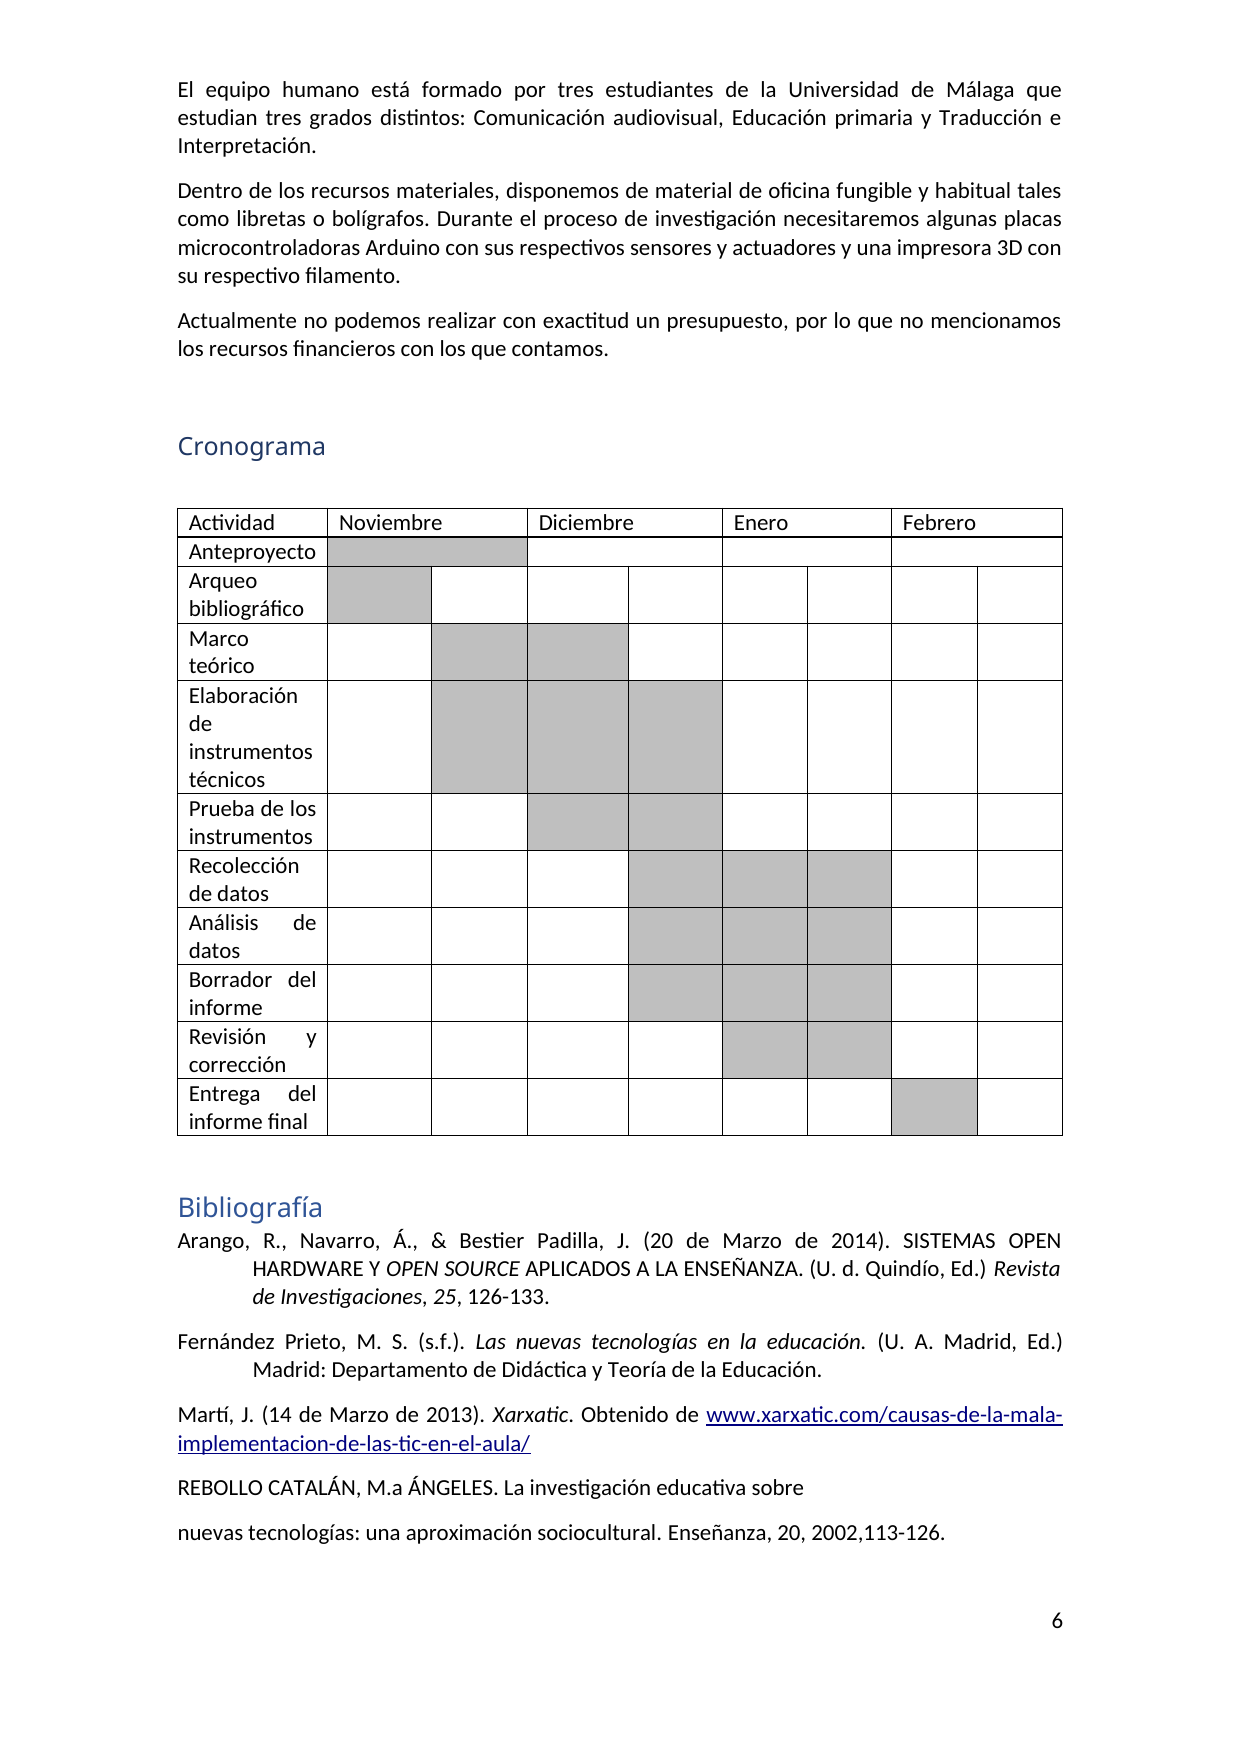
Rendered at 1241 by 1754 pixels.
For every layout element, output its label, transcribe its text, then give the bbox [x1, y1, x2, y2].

table_cell [629, 965, 722, 1021]
table_cell [432, 567, 527, 623]
table_cell [723, 538, 891, 566]
table_cell [328, 624, 431, 680]
table_cell [629, 908, 722, 964]
table_cell [723, 965, 807, 1021]
table_cell Recolección de datos [178, 851, 327, 907]
table_header Enero [723, 509, 891, 536]
table_cell [528, 624, 628, 680]
table_cell [432, 965, 527, 1021]
table_cell [432, 624, 527, 680]
table_cell Elaboración de instrumentos técnicos [178, 681, 327, 793]
table_cell [978, 965, 1062, 1021]
table_cell [528, 1022, 628, 1078]
table_cell [528, 908, 628, 964]
text Actualmente no podemos realizar con exactitud un presupuesto, por lo que no mencionamos los recursos financieros con los que contamos. [177, 306, 1063, 362]
text Martí, J. (14 de Marzo de 2013). Xarxatic. Obtenido de www.xarxatic.com/causas-de-la-mala-implementacion-de-las-tic-en-el-aula/ [177, 1400, 1063, 1457]
table_cell [723, 1079, 807, 1135]
text Arango, R., Navarro, Á., & Bestier Padilla, J. (20 de Marzo de 2014). SISTEMAS OPEN HARDWARE Y OPEN SOURCE APLICADOS A LA ENSEÑANZA. (U. d. Quindío, Ed.) Revista de Investigaciones, 25, 126-133. [177, 1226, 1063, 1310]
table_cell [892, 1022, 977, 1078]
table_cell [808, 965, 891, 1021]
table_header Diciembre [528, 509, 722, 536]
table_cell [629, 794, 722, 850]
table_cell [978, 624, 1062, 680]
table_cell [328, 567, 431, 623]
table_cell [528, 965, 628, 1021]
table_cell Entrega del informe final [178, 1079, 327, 1135]
table_cell [892, 681, 977, 793]
table_cell [808, 851, 891, 907]
subtitle Cronograma [177, 428, 1063, 462]
table_cell [328, 851, 431, 907]
subtitle Bibliografía [177, 1189, 1063, 1226]
table_cell Marco teórico [178, 624, 327, 680]
text REBOLLO CATALÁN, M.a ÁNGELES. La investigación educativa sobre [177, 1473, 1063, 1502]
table_header Noviembre [328, 509, 527, 536]
table_cell [892, 794, 977, 850]
table_cell [723, 567, 807, 623]
table_header Actividad [178, 509, 327, 536]
table_cell [892, 538, 1062, 566]
table_cell [432, 794, 527, 850]
text El equipo humano está formado por tres estudiantes de la Universidad de Málaga que estudian tres grados distintos: Comunicación audiovisual, Educación primaria y Traducción e Interpretación. [177, 75, 1063, 159]
table_cell Análisis de datos [178, 908, 327, 964]
table_cell [528, 538, 722, 566]
table_cell [528, 1079, 628, 1135]
table_cell [629, 624, 722, 680]
table_cell [432, 851, 527, 907]
table_cell [808, 1079, 891, 1135]
table_cell Revisión y corrección [178, 1022, 327, 1078]
table_cell [432, 1022, 527, 1078]
table_cell [328, 1022, 431, 1078]
table_cell [978, 1022, 1062, 1078]
table_cell Anteproyecto [178, 538, 327, 566]
table_cell [978, 567, 1062, 623]
table_cell Prueba de los instrumentos [178, 794, 327, 850]
table_cell [808, 908, 891, 964]
table_cell [978, 851, 1062, 907]
table_cell [432, 1079, 527, 1135]
table_cell [328, 908, 431, 964]
table_cell [328, 1079, 431, 1135]
table_cell [892, 624, 977, 680]
table_cell [978, 794, 1062, 850]
table_cell [892, 567, 977, 623]
table_cell [528, 681, 628, 793]
text Fernández Prieto, M. S. (s.f.). Las nuevas tecnologías en la educación. (U. A. Madrid, Ed.) Madrid: Departamento de Didáctica y Teoría de la Educación. [177, 1327, 1063, 1383]
table_cell [723, 681, 807, 793]
table_cell [978, 1079, 1062, 1135]
table_cell Borrador del informe [178, 965, 327, 1021]
table_cell [978, 908, 1062, 964]
table_cell [723, 851, 807, 907]
table_cell [432, 908, 527, 964]
table_cell [808, 681, 891, 793]
table_cell [432, 681, 527, 793]
table_cell [808, 567, 891, 623]
table_cell [892, 965, 977, 1021]
text nuevas tecnologías: una aproximación sociocultural. Enseñanza, 20, 2002,113-126. [177, 1518, 1063, 1546]
table_cell [892, 908, 977, 964]
table_cell [978, 681, 1062, 793]
table_cell [892, 1079, 977, 1135]
table_cell [528, 567, 628, 623]
table_header Febrero [892, 509, 1062, 536]
table_cell [723, 624, 807, 680]
table_cell [629, 1022, 722, 1078]
table_cell [629, 567, 722, 623]
table_cell [328, 794, 431, 850]
table_cell [629, 681, 722, 793]
table_cell [629, 851, 722, 907]
table_cell [808, 794, 891, 850]
table_cell [808, 1022, 891, 1078]
table_cell [723, 1022, 807, 1078]
table_cell [723, 794, 807, 850]
table_cell [328, 681, 431, 793]
table_cell [808, 624, 891, 680]
table_cell [328, 538, 527, 566]
table_cell [328, 965, 431, 1021]
table_cell [629, 1079, 722, 1135]
table_cell [892, 851, 977, 907]
table_cell Arqueo bibliográfico [178, 567, 327, 623]
table_cell [528, 851, 628, 907]
table_cell [528, 794, 628, 850]
text Dentro de los recursos materiales, disponemos de material de oficina fungible y habitual tales como libretas o bolígrafos. Durante el proceso de investigación necesitaremos algunas placas microcontroladoras Arduino con sus respectivos sensores y actuadores y una impresora 3D con su respectivo filamento. [177, 176, 1063, 289]
table_cell [723, 908, 807, 964]
